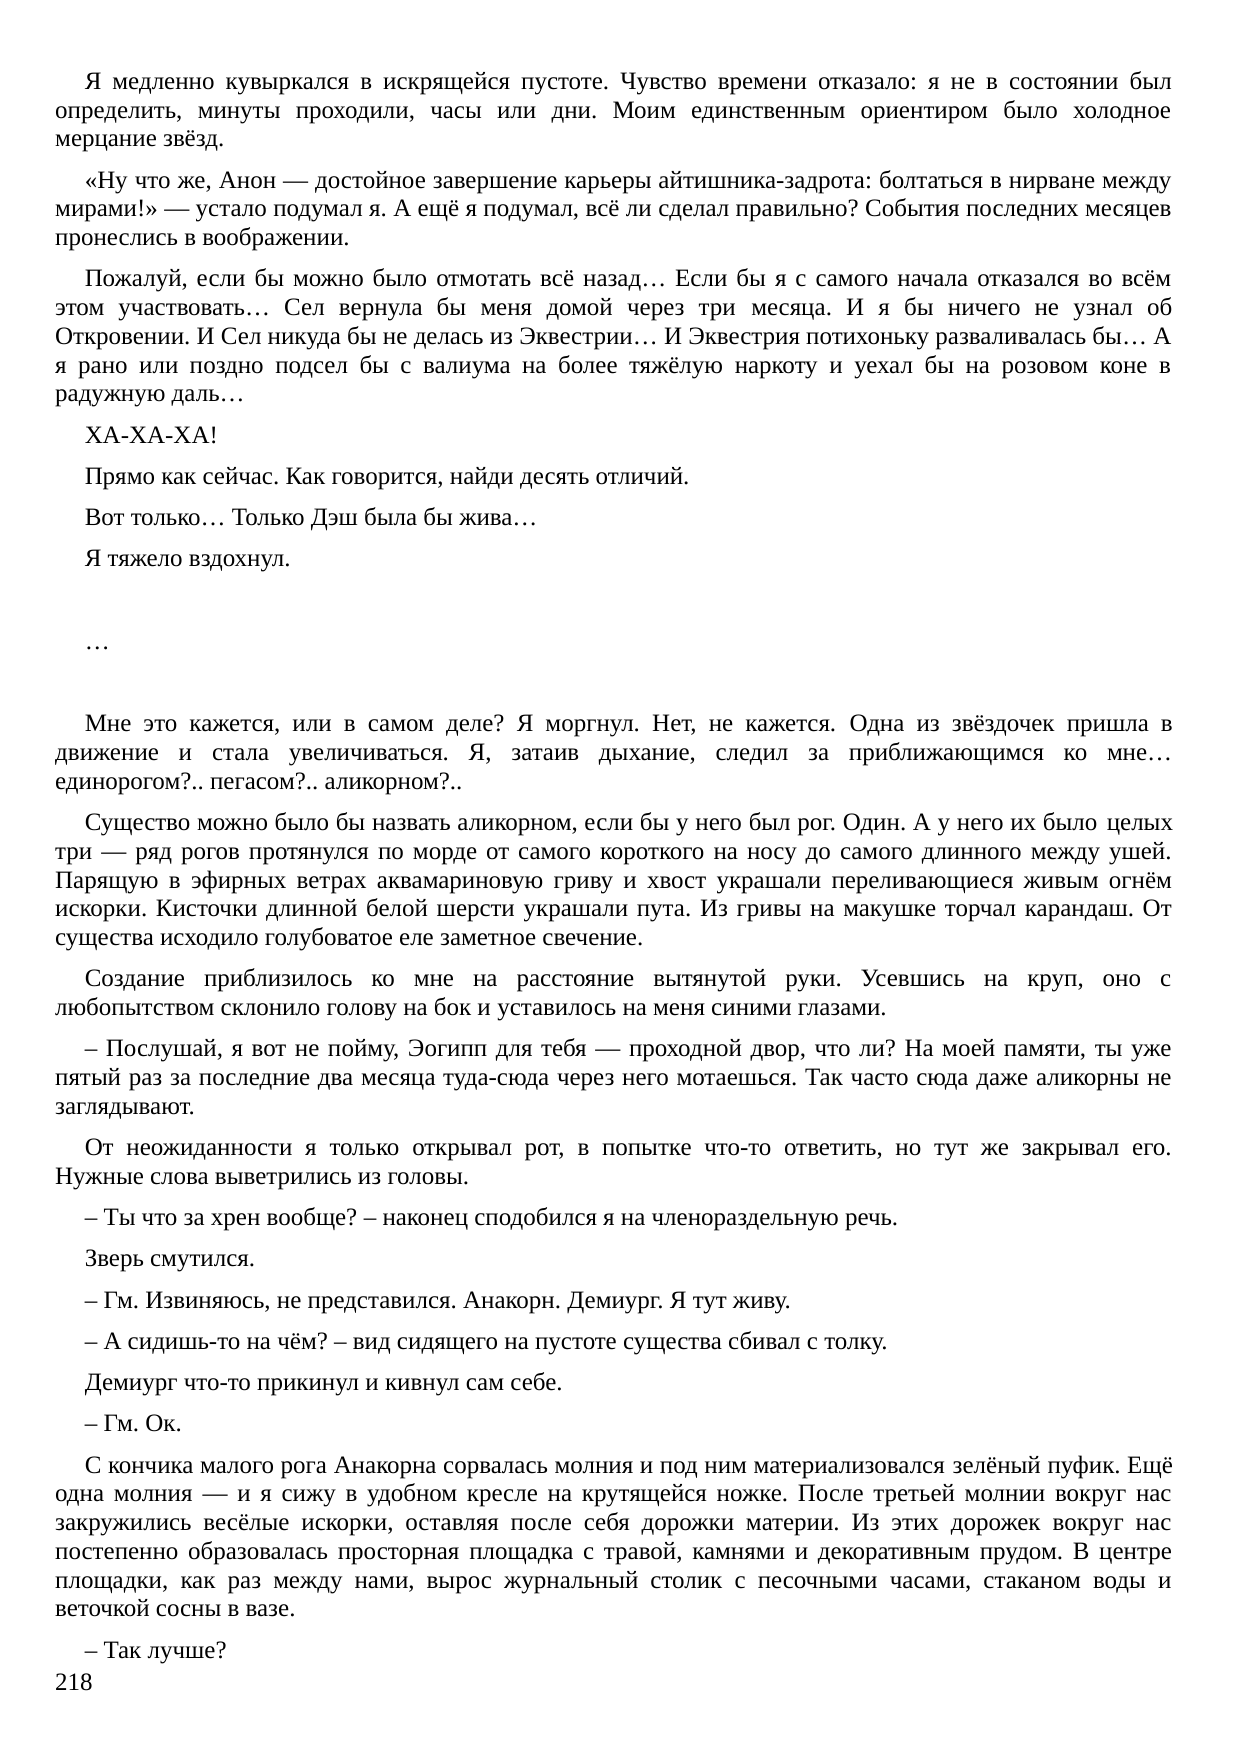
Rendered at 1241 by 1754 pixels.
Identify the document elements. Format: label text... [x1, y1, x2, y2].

text Пожалуй, если бы можно было отмотать всё назад… Если бы я с самого начала отказался во всём этом участвовать… Сел вернула бы меня домой через три месяца. И я бы ничего не узнал об Откровении. И Сел никуда бы не делась из Эквестрии… И Эквестрия потихоньку разваливалась бы… А я рано или поздно подсел бы с валиума на более тяжёлую наркоту и уехал бы на розовом коне в радужную даль… [55, 263, 1173, 407]
text Мне это кажется, или в самом деле? Я моргнул. Нет, не кажется. Одна из звёздочек пришла в движение и стала увеличиваться. Я, затаив дыхание, следил за приближающимся ко мне… единорогом?.. пегасом?.. аликорном?.. [55, 708, 1173, 795]
text – Гм. Ок. [55, 1408, 1173, 1437]
text Создание приблизилось ко мне на расстояние вытянутой руки. Усевшись на круп, оно с любопытством склонило голову на бок и уставилось на меня синими глазами. [55, 963, 1173, 1021]
text – Ты что за хрен вообще? – наконец сподобился я на членораздельную речь. [55, 1202, 1173, 1231]
text – Гм. Извиняюсь, не представился. Анакорн. Демиург. Я тут живу. [55, 1285, 1173, 1313]
text «Ну что же, Анон — достойное завершение карьеры айтишника-задрота: болтаться в нирване между мирами!» — устало подумал я. А ещё я подумал, всё ли сделал правильно? События последних месяцев пронеслись в воображении. [55, 165, 1173, 251]
text – Так лучше? [55, 1635, 1173, 1663]
text ХА-ХА-ХА! [55, 420, 1173, 448]
text Демиург что-то прикинул и кивнул сам себе. [55, 1367, 1173, 1396]
text – Послушай, я вот не пойму, Эогипп для тебя — проходной двор, что ли? На моей памяти, ты уже пятый раз за последние два месяца туда-сюда через него мотаешься. Так часто сюда даже аликорны не заглядывают. [55, 1033, 1173, 1120]
text Существо можно было бы назвать аликорном, если бы у него был рог. Один. А у него их было целых три — ряд рогов протянулся по морде от самого короткого на носу до самого длинного между ушей. Парящую в эфирных ветрах аквамариновую гриву и хвост украшали переливающиеся живым огнём искорки. Кисточки длинной белой шерсти украшали пута. Из гривы на макушке торчал карандаш. От существа исходило голубоватое еле заметное свечение. [55, 807, 1173, 951]
text Я медленно кувыркался в искрящейся пустоте. Чувство времени отказало: я не в состоянии был определить, минуты проходили, часы или дни. Моим единственным ориентиром было холодное мерцание звёзд. [55, 66, 1173, 152]
text Прямо как сейчас. Как говорится, найди десять отличий. [55, 461, 1173, 490]
text Зверь смутился. [55, 1243, 1173, 1272]
text … [55, 626, 1173, 655]
text Я тяжело вздохнул. [55, 543, 1173, 572]
text С кончика малого рога Анакорна сорвалась молния и под ним материализовался зелёный пуфик. Ещё одна молния — и я сижу в удобном кресле на крутящейся ножке. После третьей молнии вокруг нас закружились весёлые искорки, оставляя после себя дорожки материи. Из этих дорожек вокруг нас постепенно образовалась просторная площадка с травой, камнями и декоративным прудом. В центре площадки, как раз между нами, вырос журнальный столик с песочными часами, стаканом воды и веточкой сосны в вазе. [55, 1450, 1173, 1622]
text От неожиданности я только открывал рот, в попытке что-то ответить, но тут же закрывал его. Нужные слова выветрились из головы. [55, 1132, 1173, 1190]
text – А сидишь-то на чём? – вид сидящего на пустоте существа сбивал с толку. [55, 1326, 1173, 1355]
text Вот только… Только Дэш была бы жива… [55, 502, 1173, 531]
